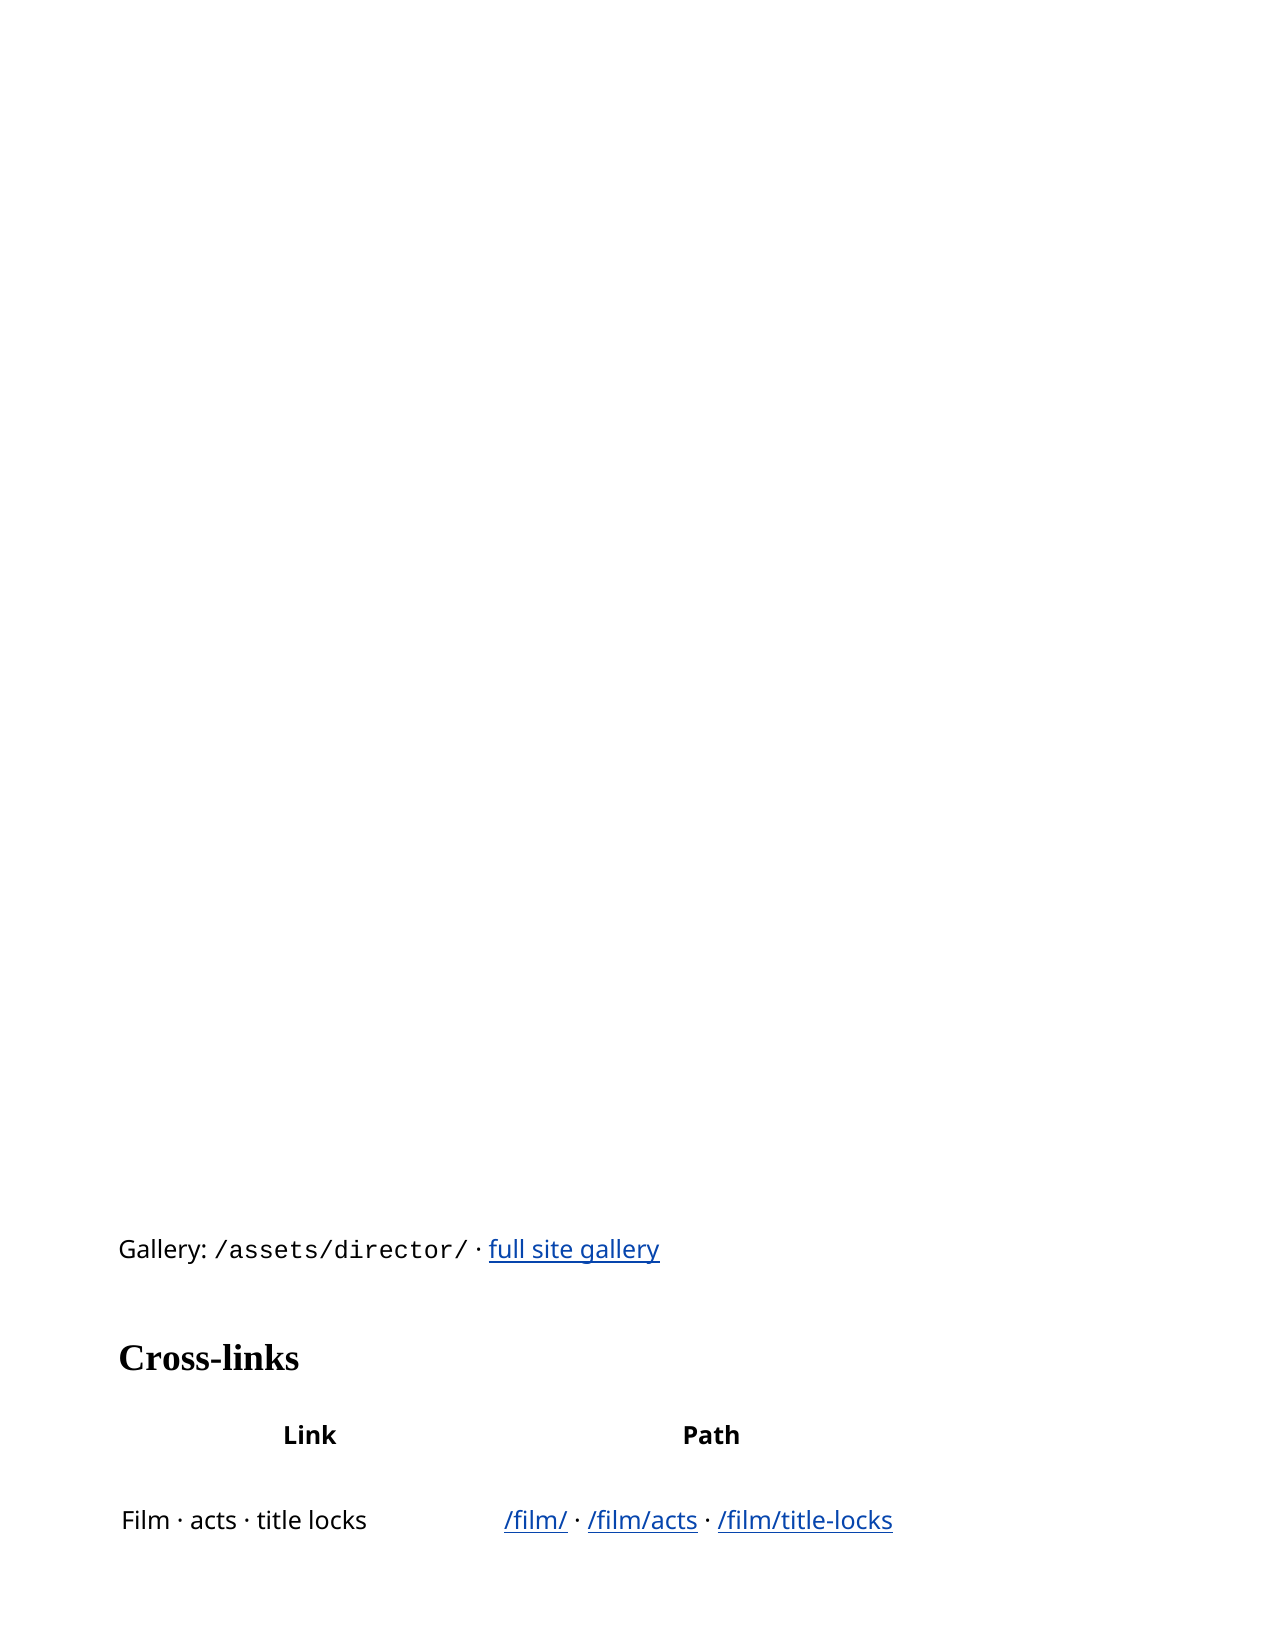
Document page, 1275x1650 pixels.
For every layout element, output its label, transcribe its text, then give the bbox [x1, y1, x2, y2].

table_cell /film/ · /film/acts · /film/title-locks [501, 1500, 921, 1585]
text Gallery: /assets/director/ · full site gallery [118, 1232, 1216, 1266]
table_header Path [501, 1415, 921, 1500]
table_header Link [118, 1415, 501, 1500]
subtitle Cross-links [118, 1336, 1216, 1379]
table_cell Film · acts · title locks [118, 1500, 501, 1585]
